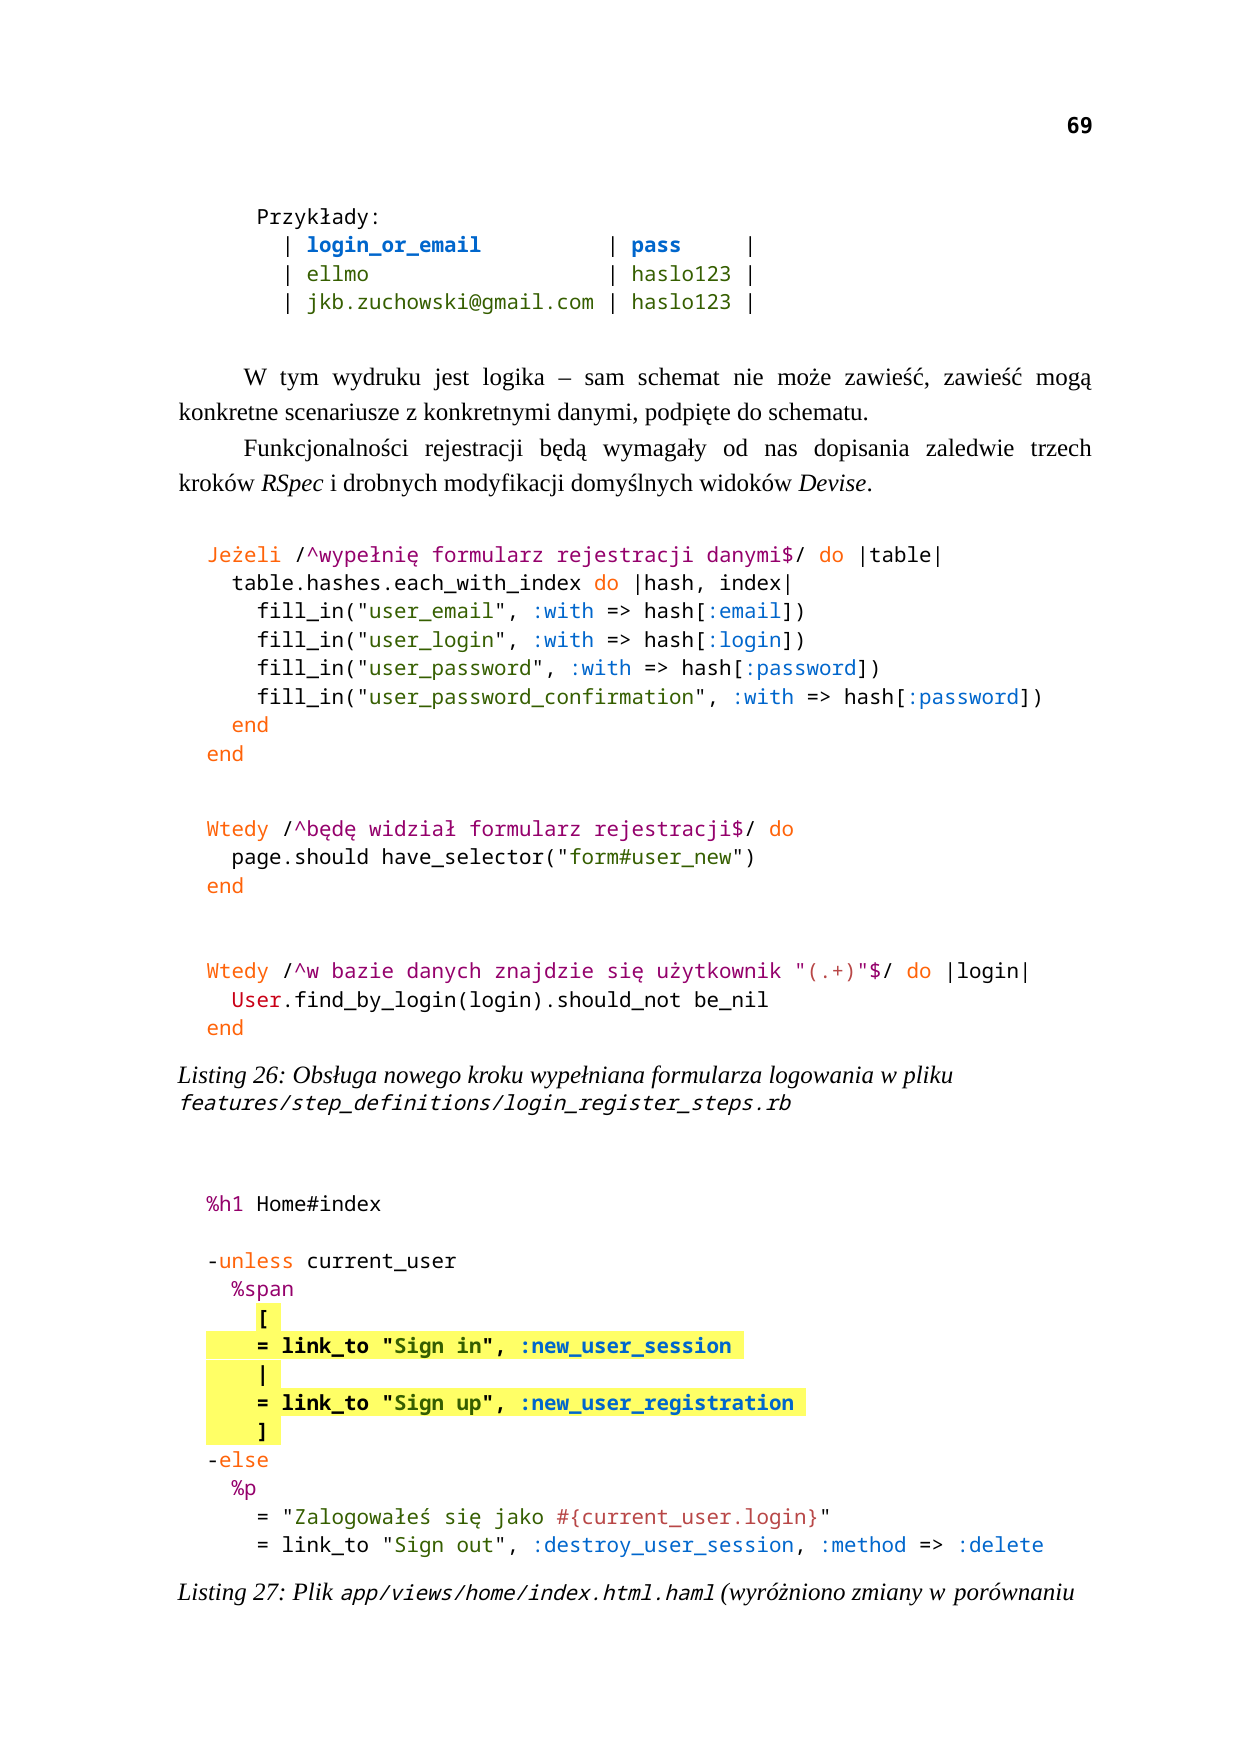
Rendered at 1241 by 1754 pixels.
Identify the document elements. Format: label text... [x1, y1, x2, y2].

text W tym wydruku jest logika – sam schemat nie może zawieść, zawieść mogą konkretne scenariusze z konkretnymi danymi, podpięte do schematu. [178, 357, 1093, 428]
text Funkcjonalności rejestracji będą wymagały od nas dopisania zaledwie trzech kroków RSpec i drobnych modyfikacji domyślnych widoków Devise. [178, 428, 1093, 498]
table_header Wtedy /^będę widział formularz rejestracji$/ do page.should have_selector("form#user_new") end Wtedy /^w bazie danych znajdzie się użytkownik "(.+)"$/ do |login| User.find_by_login(login).should_not be_nil end [177, 808, 1093, 1047]
list Listing 26: Obsługa nowego kroku wypełniana formularza logowania w pliku features/step_definitions/login_register_steps.rb [177, 1060, 1093, 1117]
table_header %h1 Home#index -unless current_user %span [ = link_to "Sign in", :new_user_session | = link_to "Sign up", :new_user_registration ] -else %p = "Zalogowałeś się jako #{current_user.login}" = link_to "Sign out", :destroy_user_session, :method => :delete [177, 1183, 1093, 1564]
table_header Jeżeli /^wypełnię formularz rejestracji danymi$/ do |table| table.hashes.each_with_index do |hash, index| fill_in("user_email", :with => hash[:email]) fill_in("user_login", :with => hash[:login]) fill_in("user_password", :with => hash[:password]) fill_in("user_password_confirmation", :with => hash[:password]) end end [177, 534, 1093, 773]
table_header Przykłady: | login_or_email | pass | | ellmo | haslo123 | | jkb.zuchowski@gmail.com | haslo123 | [177, 168, 1093, 321]
list Listing 27: Plik app/views/home/index.html.haml (wyróżniono zmiany w porównaniu [177, 1577, 1093, 1606]
